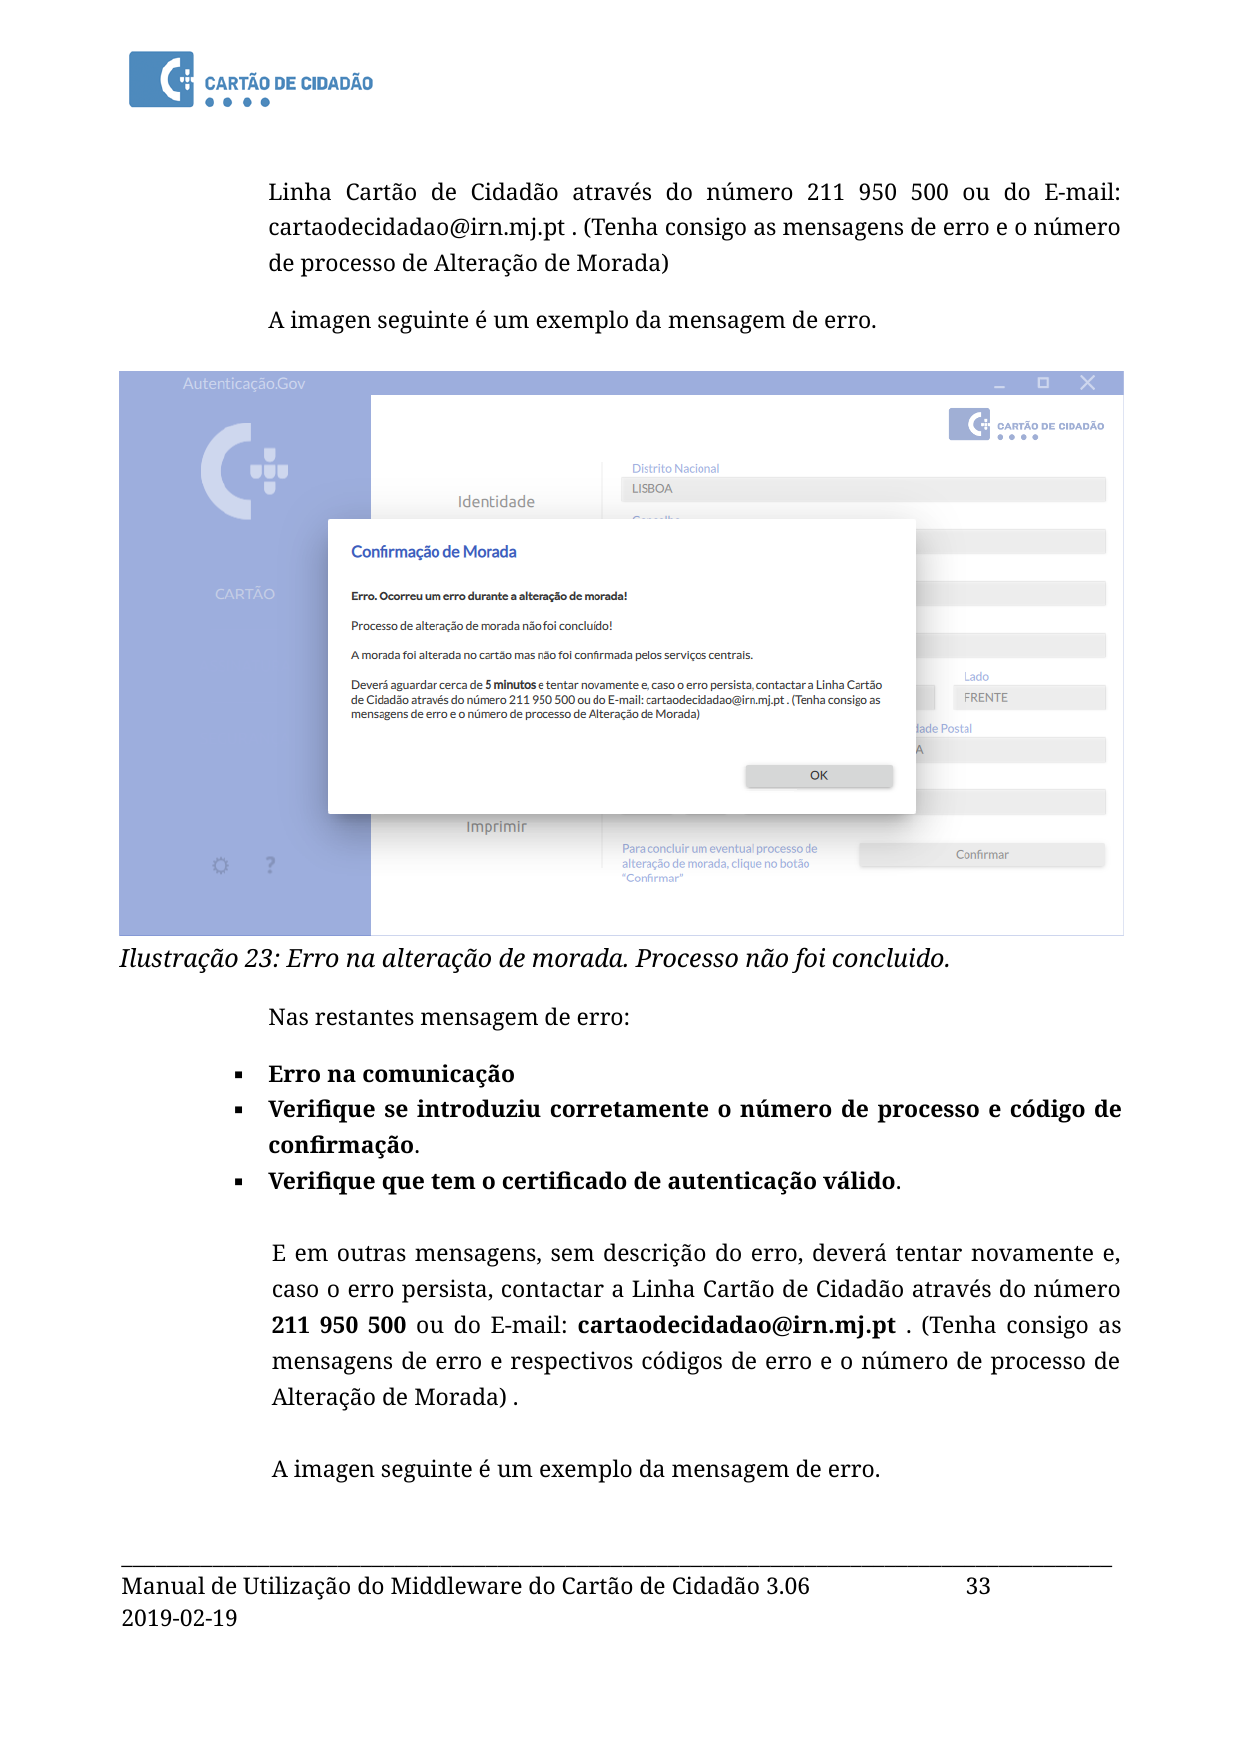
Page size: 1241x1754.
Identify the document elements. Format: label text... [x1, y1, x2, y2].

list A imagen seguinte é um exemplo da mensagem de erro. [272, 1453, 1122, 1484]
list A imagen seguinte é um exemplo da mensagem de erro. [231, 304, 1122, 335]
picture [119, 371, 1124, 936]
list Nas restantes mensagem de erro: [231, 975, 1122, 1032]
list Verifique se introduziu corretamente o número de processo e código de confirmação. [231, 1093, 1122, 1161]
picture [127, 45, 420, 115]
list [231, 361, 1122, 371]
list Linha Cartão de Cidadão através do número 211 950 500 ou do E-mail: cartaodecidadao@irn.mj.pt . (Tenha consigo as mensagens de erro e o número de processo de Alteração de Morada) [231, 175, 1122, 278]
list Ilustração 23: Erro na alteração de morada. Processo não foi concluido. [119, 936, 1124, 975]
list Verifique que tem o certificado de autenticação válido. [231, 1165, 1122, 1197]
text E em outras mensagens, sem descrição do erro, deverá tentar novamente e, caso o erro persista, contactar a Linha Cartão de Cidadão através do número 211 950 500 ou do E-mail: cartaodecidadao@irn.mj.pt . (Tenha consigo as mensagens de erro e respectivos códigos de erro e o número de processo de Alteração de Morada) . [272, 1237, 1122, 1412]
list Erro na comunicação [231, 1057, 1122, 1089]
